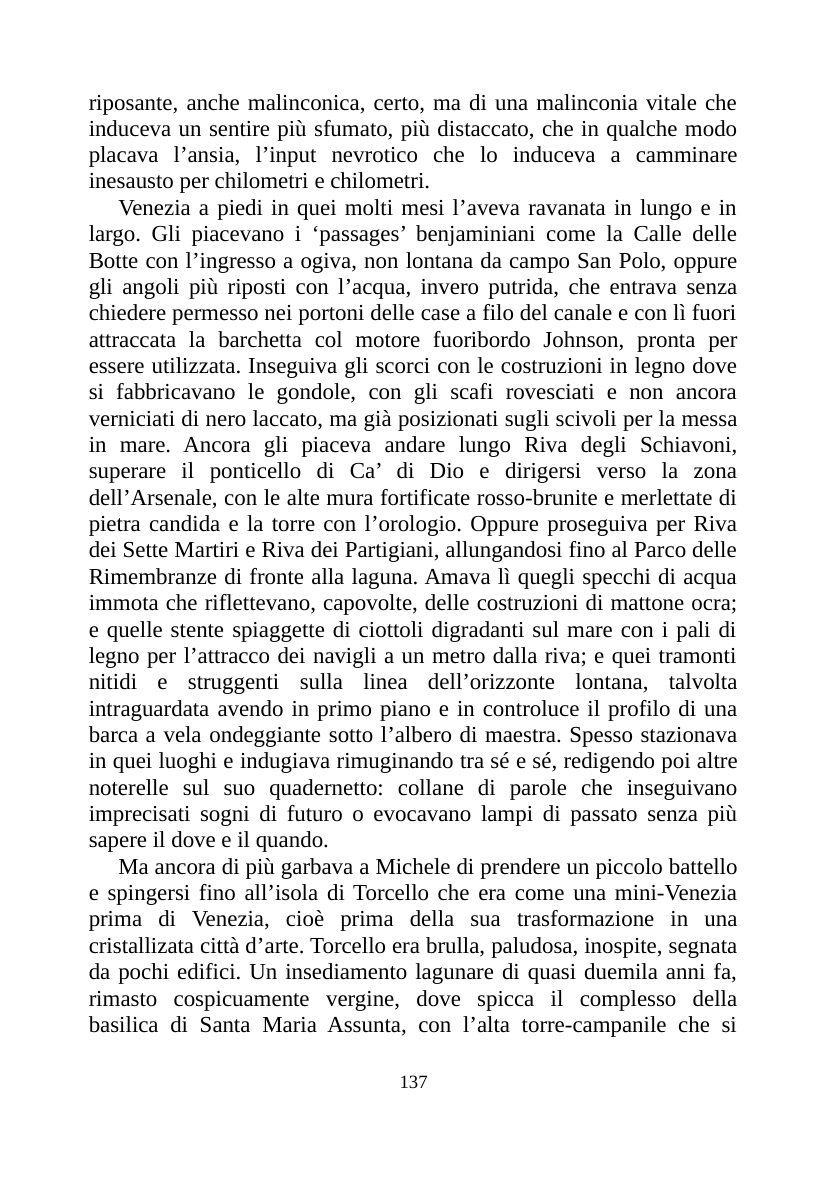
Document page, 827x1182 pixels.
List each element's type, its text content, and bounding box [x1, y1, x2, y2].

text Ma ancora di più garbava a Michele di prendere un piccolo battello e spingersi fino all’isola di Torcello che era come una mini-Venezia prima di Venezia, cioè prima della sua trasformazione in una cristallizata città d’arte. Torcello era brulla, paludosa, inospite, segnata da pochi edifici. Un insediamento lagunare di quasi duemila anni fa, rimasto cospicuamente vergine, dove spicca il complesso della basilica di Santa Maria Assunta, con l’alta torre-campanile che si [88, 853, 738, 1037]
text riposante, anche malinconica, certo, ma di una malinconia vitale che induceva un sentire più sfumato, più distaccato, che in qualche modo placava l’ansia, l’input nevrotico che lo induceva a camminare inesausto per chilometri e chilometri. [88, 88, 738, 194]
text Venezia a piedi in quei molti mesi l’aveva ravanata in lungo e in largo. Gli piacevano i ‘passages’ benjaminiani come la Calle delle Botte con l’ingresso a ogiva, non lontana da campo San Polo, oppure gli angoli più riposti con l’acqua, invero putrida, che entrava senza chiedere permesso nei portoni delle case a filo del canale e con lì fuori attraccata la barchetta col motore fuoribordo Johnson, pronta per essere utilizzata. Inseguiva gli scorci con le costruzioni in legno dove si fabbricavano le gondole, con gli scafi rovesciati e non ancora verniciati di nero laccato, ma già posizionati sugli scivoli per la messa in mare. Ancora gli piaceva andare lungo Riva degli Schiavoni, superare il ponticello di Ca’ di Dio e dirigersi verso la zona dell’Arsenale, con le alte mura fortificate rosso-brunite e merlettate di pietra candida e la torre con l’orologio. Oppure proseguiva per Riva dei Sette Martiri e Riva dei Partigiani, allungandosi fino al Parco delle Rimembranze di fronte alla laguna. Amava lì quegli specchi di acqua immota che riflettevano, capovolte, delle costruzioni di mattone ocra; e quelle stente spiaggette di ciottoli digradanti sul mare con i pali di legno per l’attracco dei navigli a un metro dalla riva; e quei tramonti nitidi e struggenti sulla linea dell’orizzonte lontana, talvolta intraguardata avendo in primo piano e in controluce il profilo di una barca a vela ondeggiante sotto l’albero di maestra. Spesso stazionava in quei luoghi e indugiava rimuginando tra sé e sé, redigendo poi altre noterelle sul suo quadernetto: collane di parole che inseguivano imprecisati sogni di futuro o evocavano lampi di passato senza più sapere il dove e il quando. [88, 194, 738, 853]
